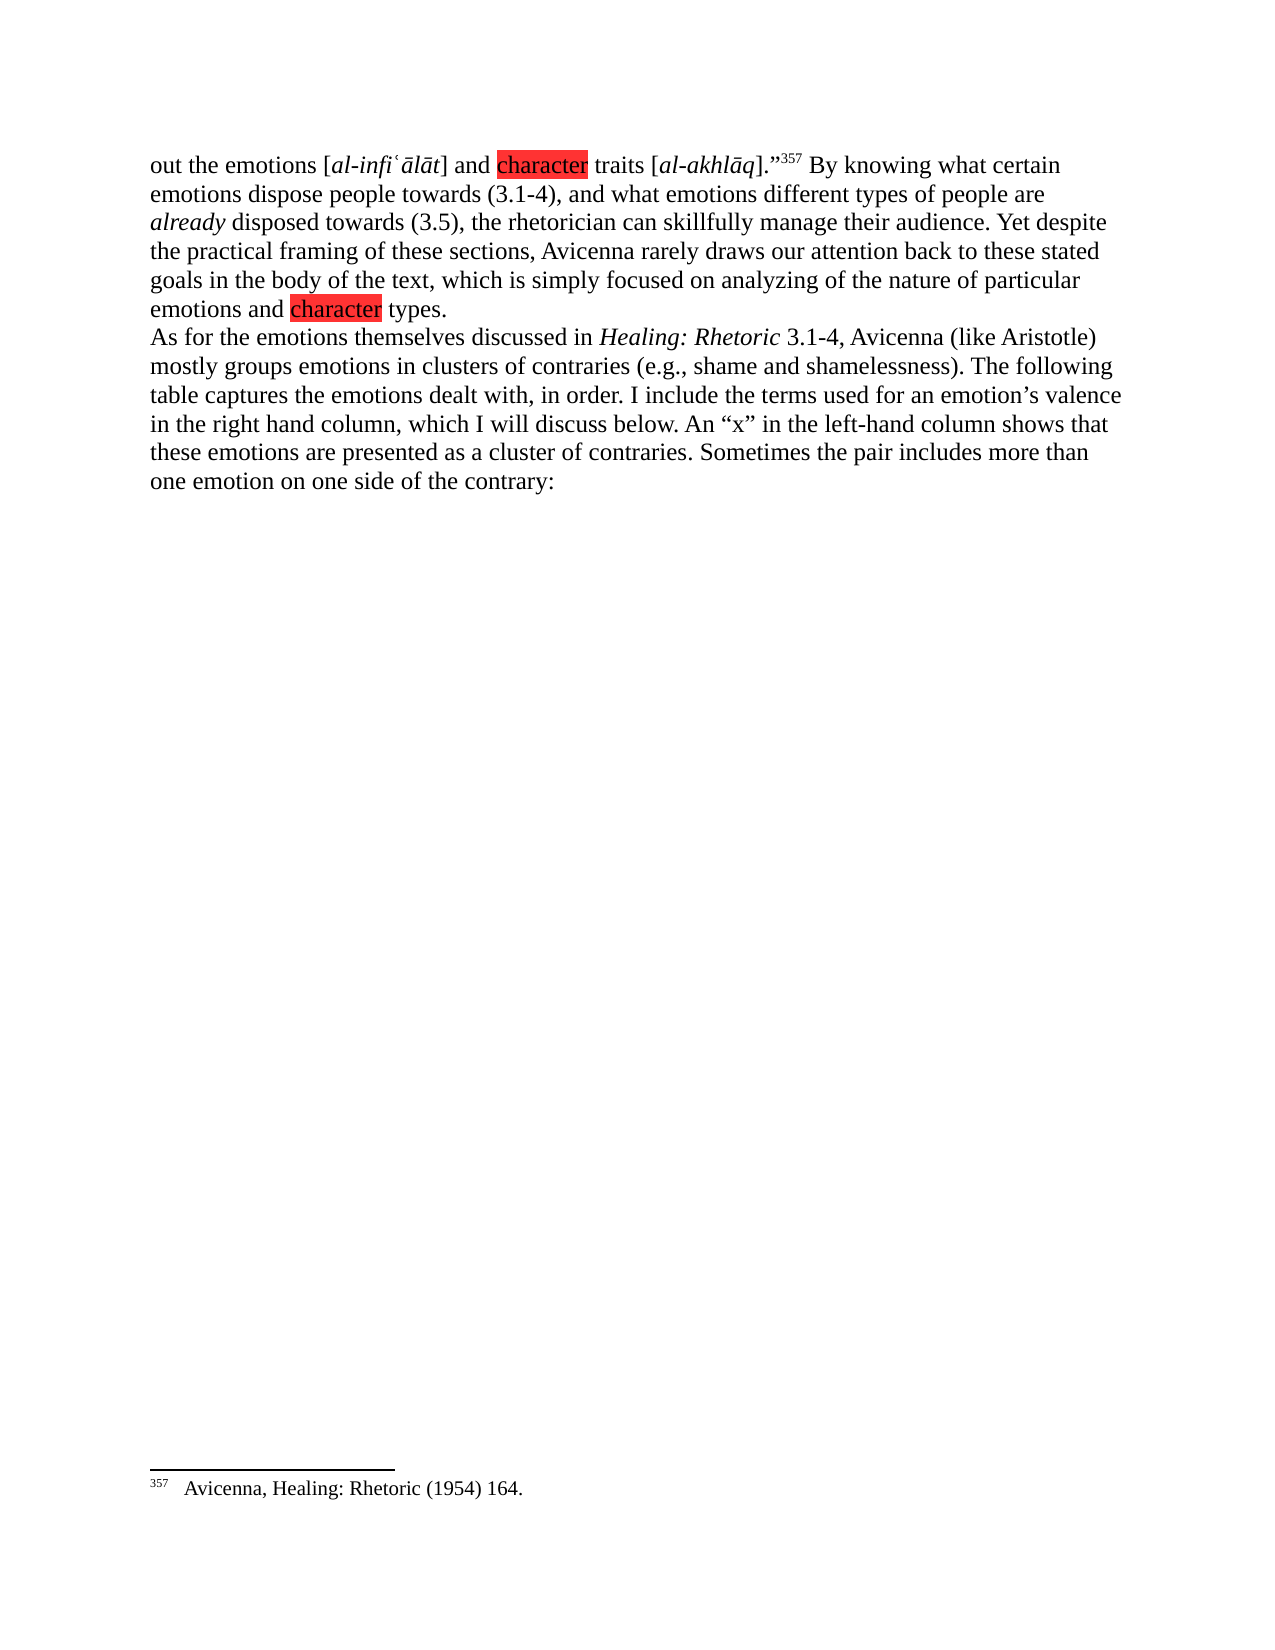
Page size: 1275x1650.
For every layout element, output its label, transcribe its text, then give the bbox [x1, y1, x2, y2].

text As for the emotions themselves discussed in Healing: Rhetoric 3.1-4, Avicenna (like Aristotle) mostly groups emotions in clusters of contraries (e.g., shame and shamelessness). The following table captures the emotions dealt with, in order. I include the terms used for an emotion’s valence in the right hand column, which I will discuss below. An “x” in the left-hand column shows that these emotions are presented as a cluster of contraries. Sometimes the pair includes more than one emotion on one side of the contrary: [150, 322, 1125, 495]
text Avicenna, Healing: Rhetoric (1954) 164. [150, 1476, 1125, 1500]
text out the emotions [al-infiʿālāt] and character traits [al-akhlāq].” By knowing what certain emotions dispose people towards (3.1-4), and what emotions different types of people are already disposed towards (3.5), the rhetorician can skillfully manage their audience. Yet despite the practical framing of these sections, Avicenna rarely draws our attention back to these stated goals in the body of the text, which is simply focused on analyzing of the nature of particular emotions and character types. [150, 150, 1125, 322]
